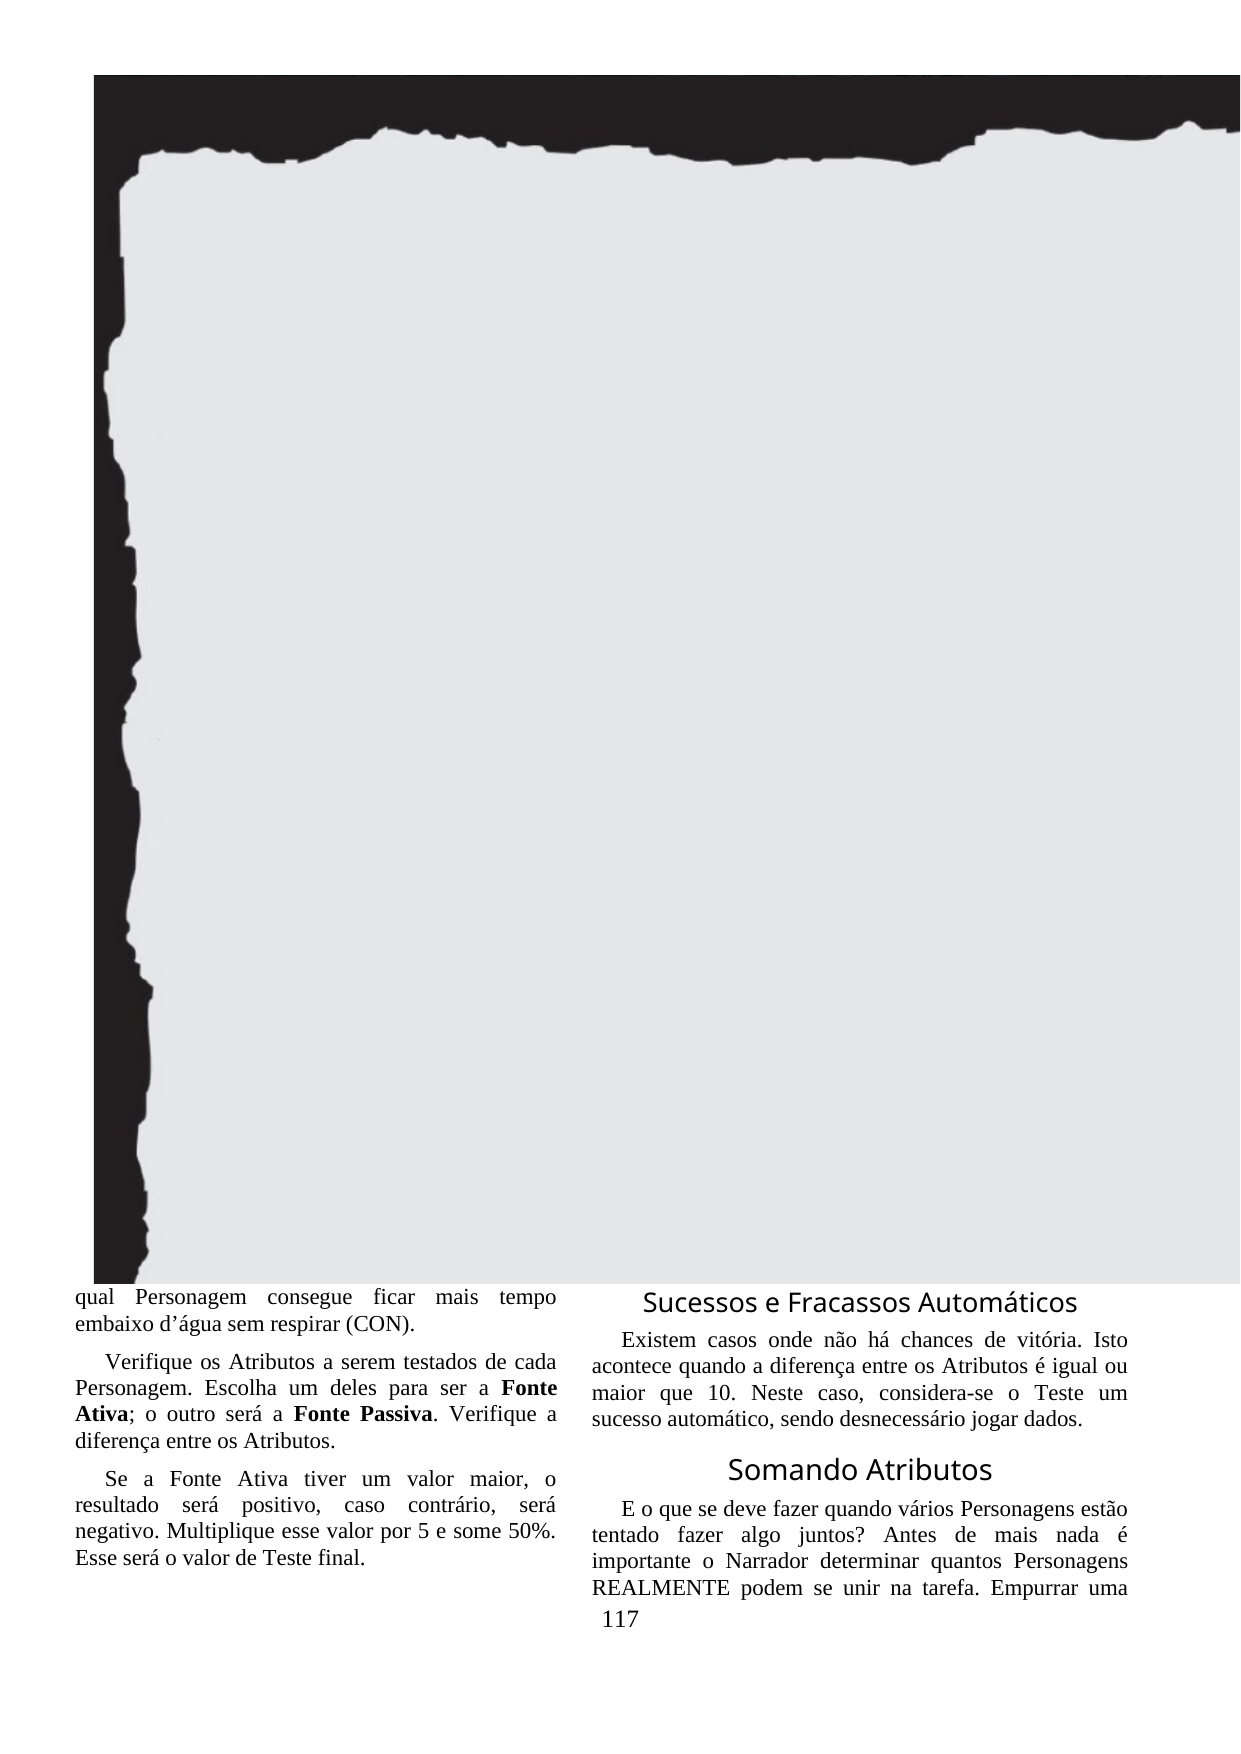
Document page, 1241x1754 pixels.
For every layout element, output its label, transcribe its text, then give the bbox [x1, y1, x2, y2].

subtitle qual Personagem consegue ficar mais tempo embaixo d’água sem respirar (CON). [75, 1283, 557, 1336]
subtitle Sucessos e Fracassos Automáticos [592, 1284, 1129, 1320]
subtitle E o que se deve fazer quando vários Personagens estão tentado fazer algo juntos? Antes de mais nada é importante o Narrador determinar quantos Personagens REALMENTE podem se unir na tarefa. Empurrar uma [592, 1495, 1129, 1600]
picture [93, 75, 1241, 1284]
subtitle Somando Atributos [592, 1449, 1129, 1489]
subtitle Se a Fonte Ativa tiver um valor maior, o resultado será positivo, caso contrário, será negativo. Multiplique esse valor por 5 e some 50%. Esse será o valor de Teste final. [75, 1465, 557, 1570]
subtitle Verifique os Atributos a serem testados de cada Personagem. Escolha um deles para ser a Fonte Ativa; o outro será a Fonte Passiva. Verifique a diferença entre os Atributos. [75, 1348, 557, 1453]
subtitle Existem casos onde não há chances de vitória. Isto acontece quando a diferença entre os Atributos é igual ou maior que 10. Neste caso, considera-se o Teste um sucesso automático, sendo desnecessário jogar dados. [592, 1326, 1129, 1431]
